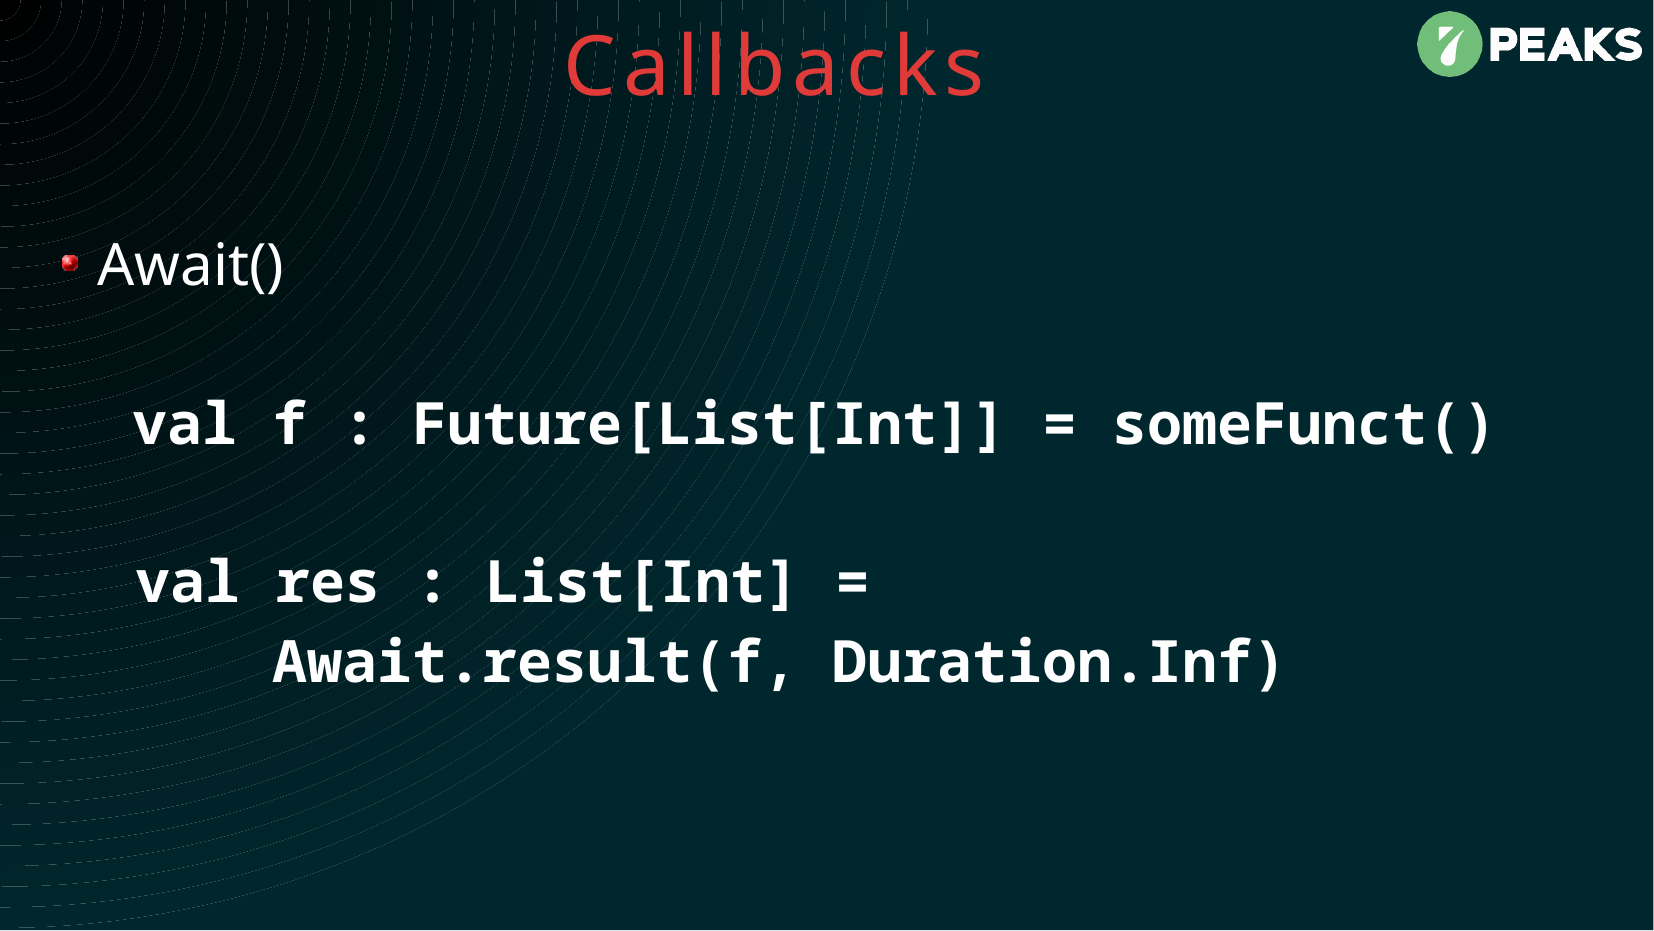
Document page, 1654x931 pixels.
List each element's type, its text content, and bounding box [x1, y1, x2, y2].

text_box Await() val f : Future[List[Int]] = someFunct() val res : List[Int] = Await.result(f, Duration.Inf) [47, 216, 1607, 715]
picture [1417, 11, 1642, 77]
text_box Callbacks [549, 0, 1105, 140]
